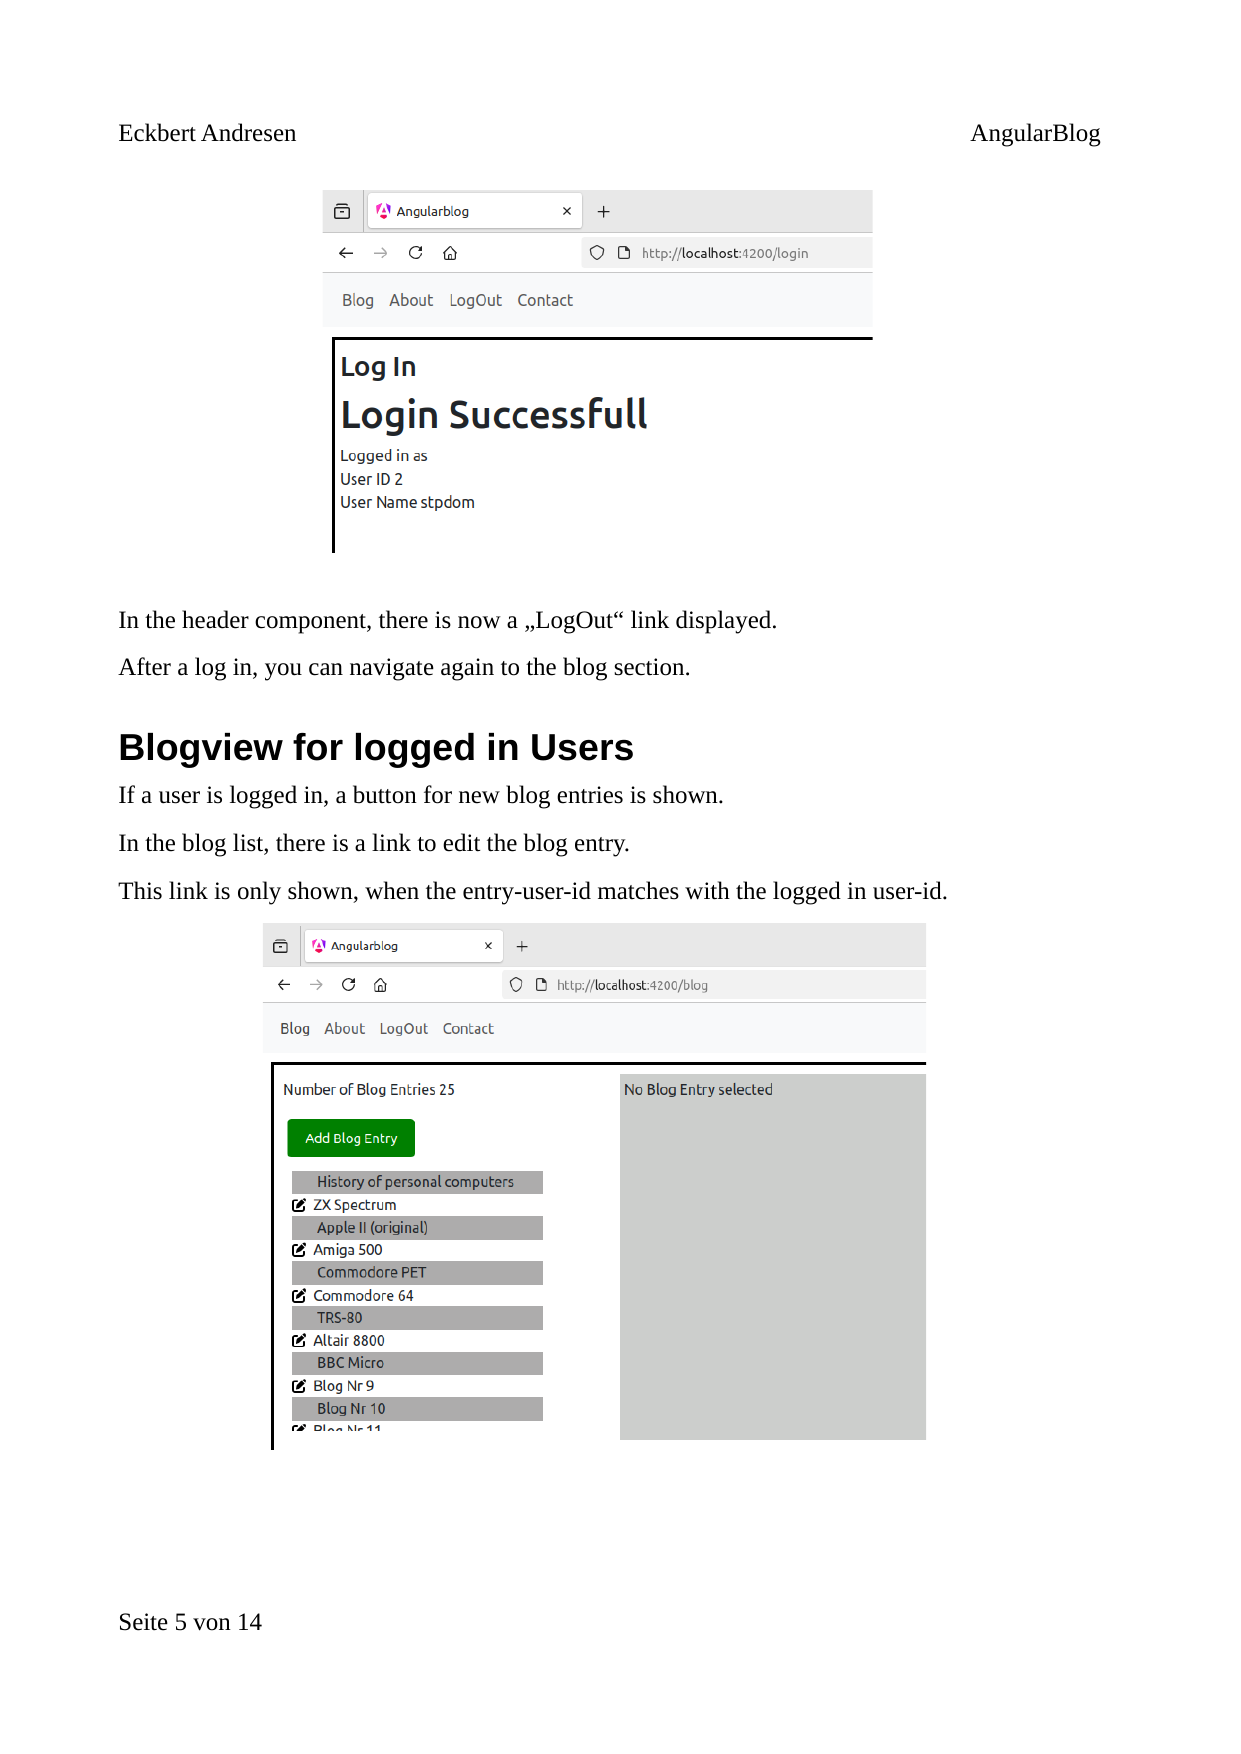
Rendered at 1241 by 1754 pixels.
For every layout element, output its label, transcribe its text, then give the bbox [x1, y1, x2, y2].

subtitle Blogview for logged in Users [118, 725, 1122, 768]
picture [262, 923, 927, 1450]
text In the blog list, there is a link to edit the blog entry. [118, 828, 1122, 857]
picture [322, 190, 873, 553]
text This link is only shown, when the entry-user-id matches with the logged in user-id. [118, 876, 1122, 904]
text If a user is logged in, a button for new blog entries is shown. [118, 781, 1122, 809]
text In the header component, there is now a „LogOut“ link displayed. [118, 605, 1122, 633]
text After a log in, you can navigate again to the blog section. [118, 652, 1122, 681]
